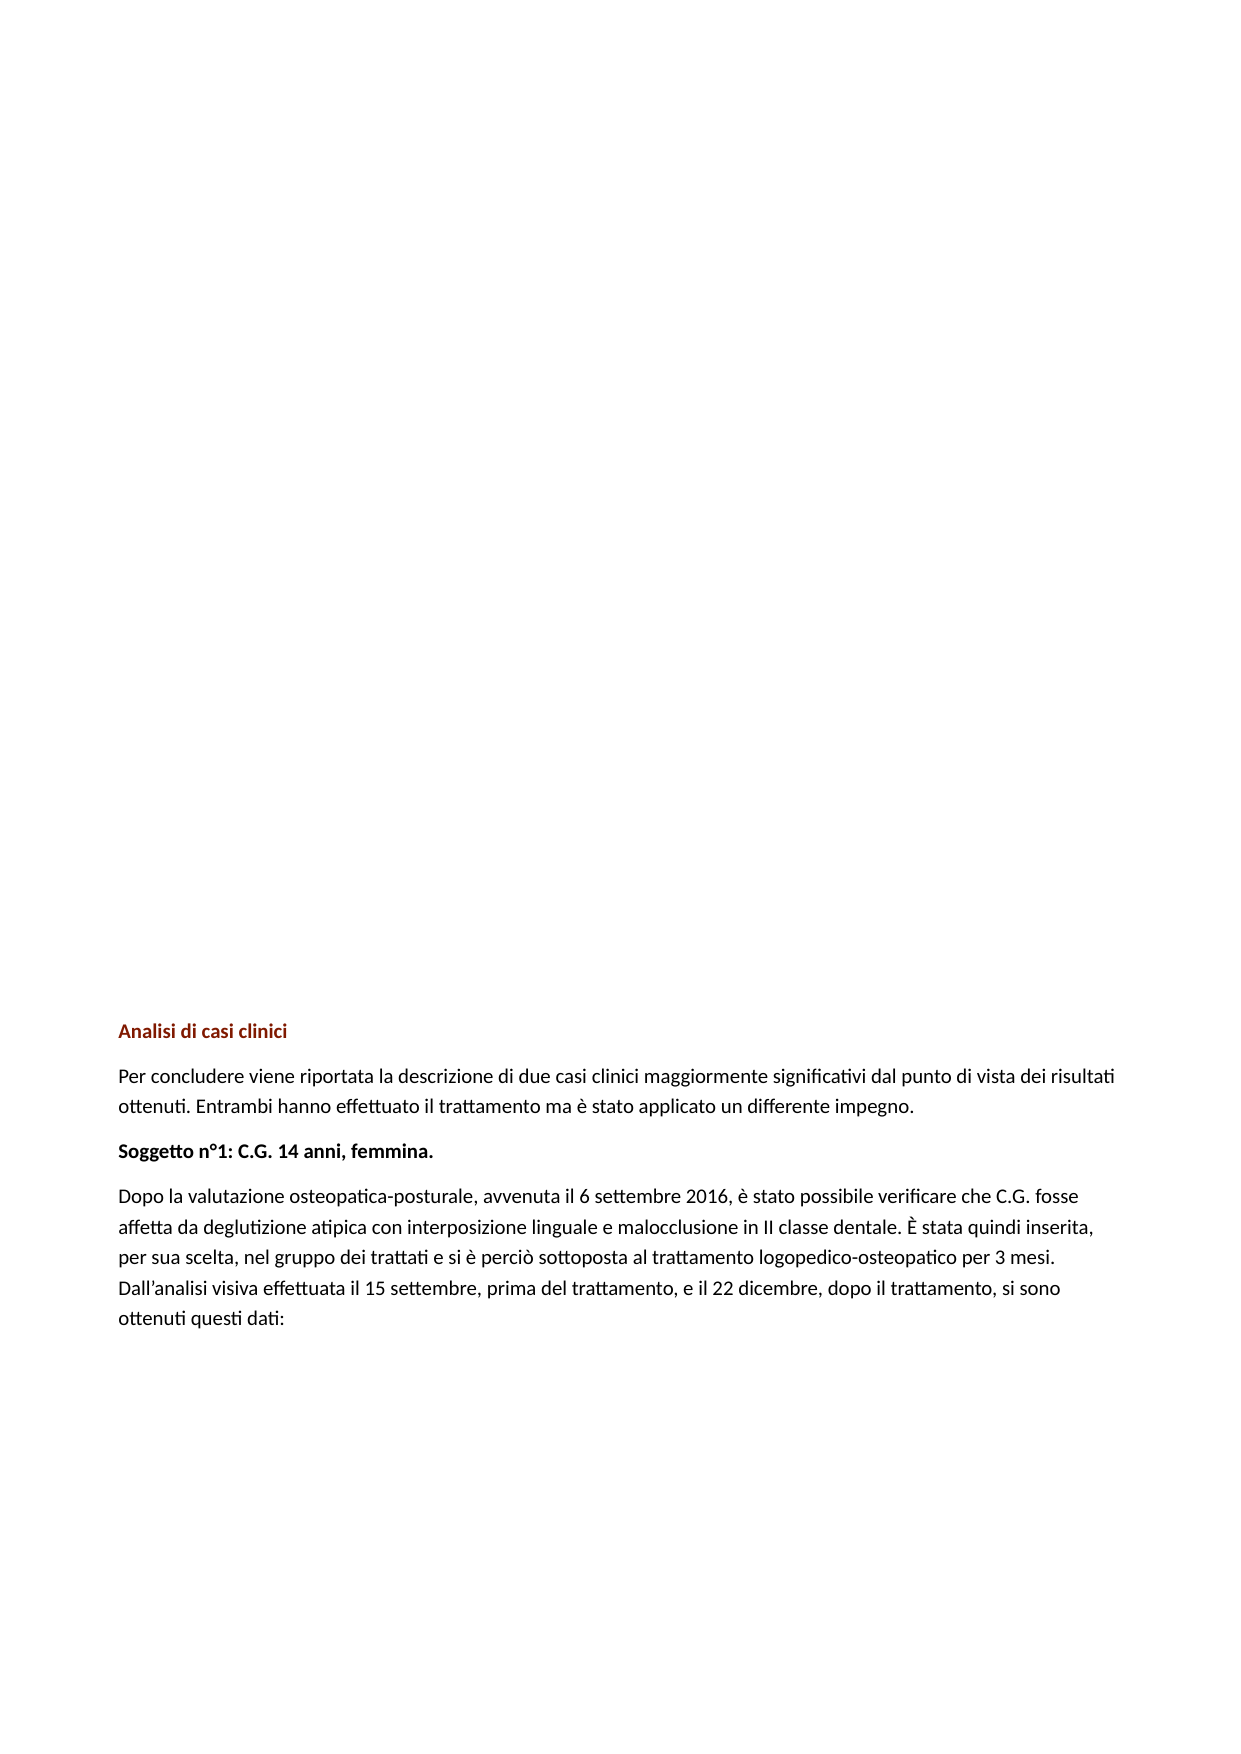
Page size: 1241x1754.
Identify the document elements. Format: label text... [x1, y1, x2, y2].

text Analisi di casi clinici [118, 1018, 1122, 1043]
text Soggetto n°1: C.G. 14 anni, femmina. [118, 1138, 1122, 1164]
text Per concludere viene riportata la descrizione di due casi clinici maggiormente significativi dal punto di vista dei risultati ottenuti. Entrambi hanno effettuato il trattamento ma è stato applicato un differente impegno. [118, 1063, 1122, 1119]
text Dopo la valutazione osteopatica-posturale, avvenuta il 6 settembre 2016, è stato possibile verificare che C.G. fosse affetta da deglutizione atipica con interposizione linguale e malocclusione in II classe dentale. È stata quindi inserita, per sua scelta, nel gruppo dei trattati e si è perciò sottoposta al trattamento logopedico-osteopatico per 3 mesi. Dall’analisi visiva effettuata il 15 settembre, prima del trattamento, e il 22 dicembre, dopo il trattamento, si sono ottenuti questi dati: [118, 1183, 1122, 1331]
